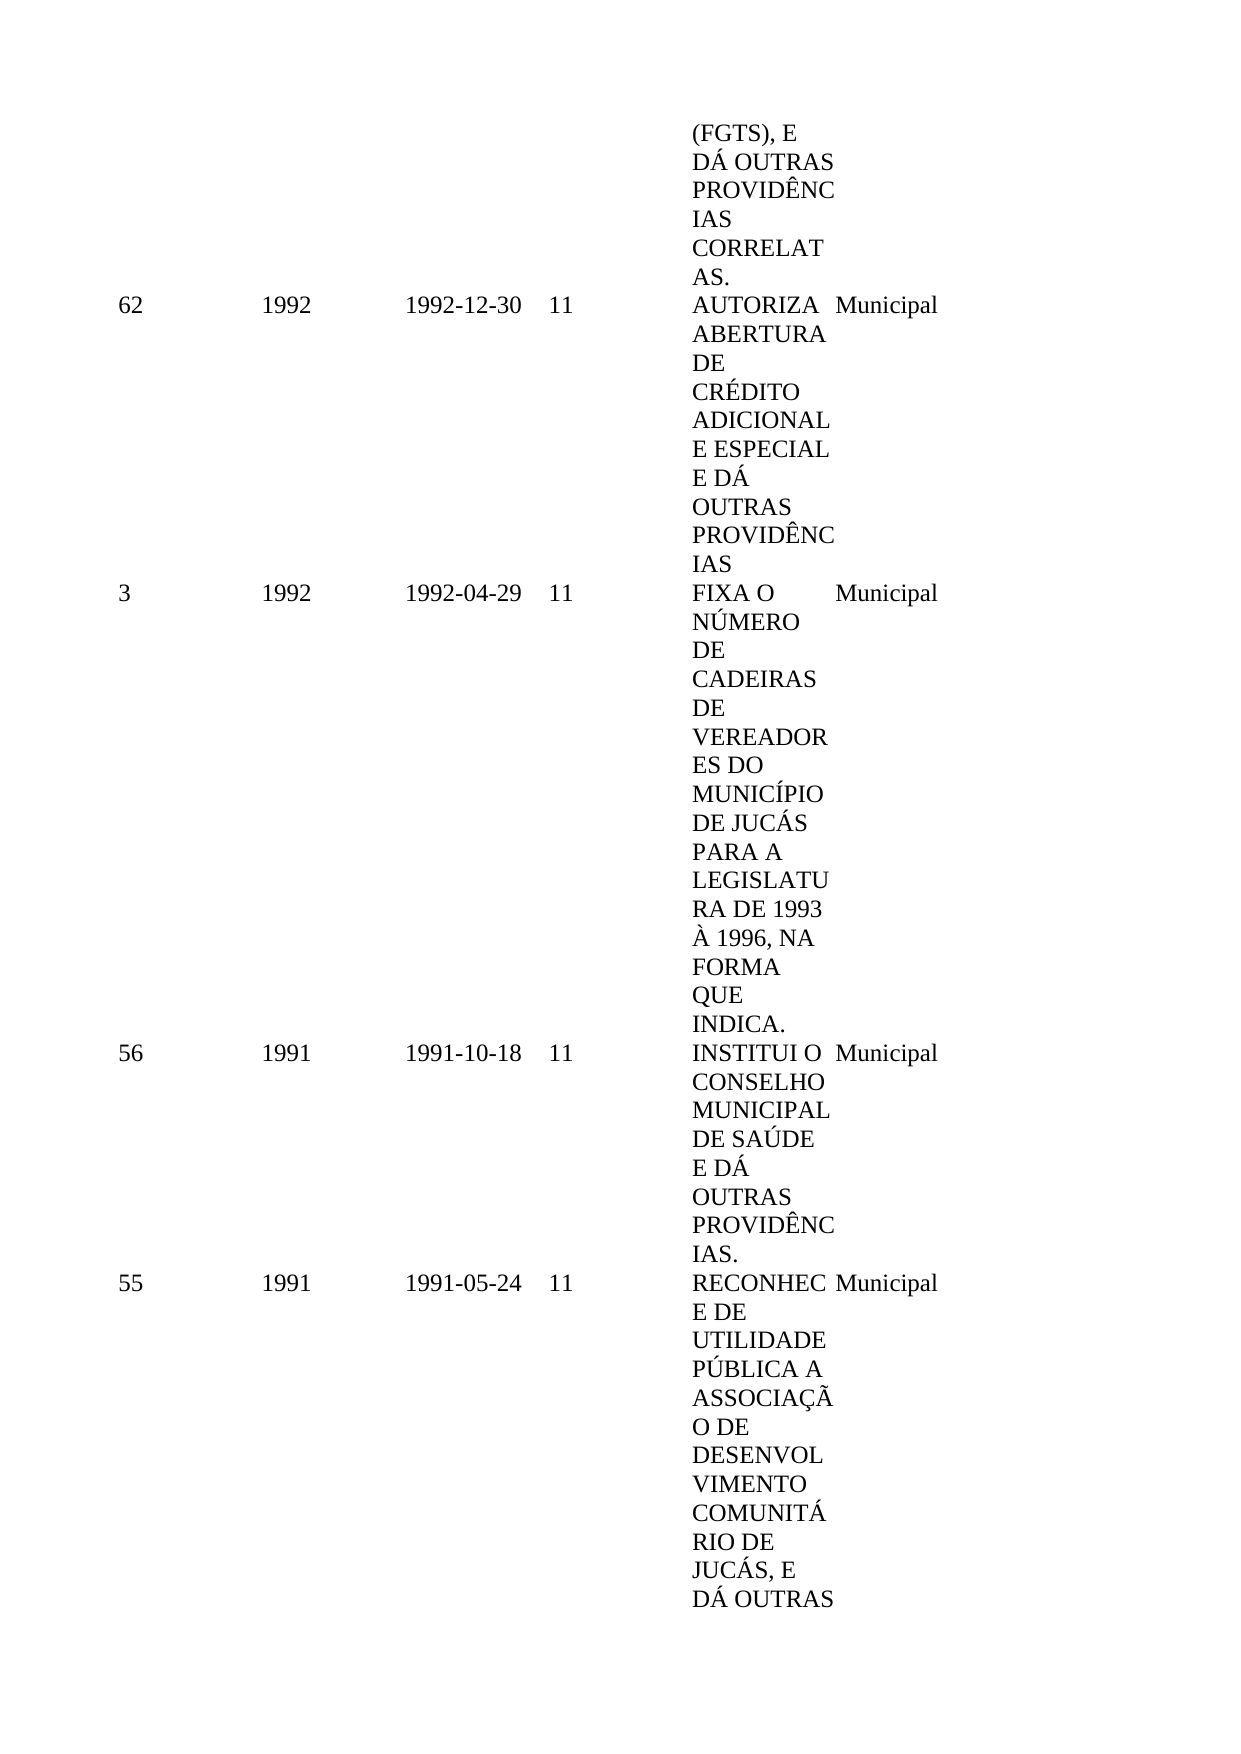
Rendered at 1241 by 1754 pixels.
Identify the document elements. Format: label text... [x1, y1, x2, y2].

table_cell 11 [548, 578, 692, 1038]
table_cell [979, 291, 1122, 578]
table_cell [979, 578, 1122, 1038]
table_cell 56 [118, 1038, 261, 1268]
table_cell 11 [548, 1038, 692, 1268]
table_cell 1992-04-29 [405, 578, 548, 1038]
table_cell INSTITUI O CONSELHO MUNICIPAL DE SAÚDE E DÁ OUTRAS PROVIDÊNCIAS. [692, 1038, 835, 1268]
table_cell [548, 118, 692, 291]
table_cell Municipal [835, 291, 979, 578]
table_cell 1992 [261, 578, 405, 1038]
table_cell 1992 [261, 291, 405, 578]
table_cell [261, 118, 405, 291]
table_cell 62 [118, 291, 261, 578]
table_cell 1991 [261, 1038, 405, 1268]
table_cell 1991-10-18 [405, 1038, 548, 1268]
table_cell 1991-05-24 [405, 1268, 548, 1613]
table_cell AUTORIZA ABERTURA DE CRÉDITO ADICIONAL E ESPECIAL E DÁ OUTRAS PROVIDÊNCIAS [692, 291, 835, 578]
table_cell [835, 118, 979, 291]
table_cell RECONHECE DE UTILIDADE PÚBLICA A ASSOCIAÇÃO DE DESENVOLVIMENTO COMUNITÁRIO DE JUCÁS, E DÁ OUTRAS [692, 1268, 835, 1613]
table_cell Municipal [835, 1038, 979, 1268]
table_cell [979, 1268, 1122, 1613]
table_cell 1992-12-30 [405, 291, 548, 578]
table_cell [405, 118, 548, 291]
table_cell [118, 118, 261, 291]
table_cell Municipal [835, 578, 979, 1038]
table_cell 1991 [261, 1268, 405, 1613]
table_cell [979, 118, 1122, 291]
table_cell 3 [118, 578, 261, 1038]
table_cell [979, 1038, 1122, 1268]
table_cell 11 [548, 1268, 692, 1613]
table_cell FIXA O NÚMERO DE CADEIRAS DE VEREADORES DO MUNICÍPIO DE JUCÁS PARA A LEGISLATURA DE 1993 À 1996, NA FORMA QUE INDICA. [692, 578, 835, 1038]
table_cell 11 [548, 291, 692, 578]
table_cell Municipal [835, 1268, 979, 1613]
table_cell 55 [118, 1268, 261, 1613]
table_cell (FGTS), E DÁ OUTRAS PROVIDÊNCIAS CORRELATAS. [692, 118, 835, 291]
